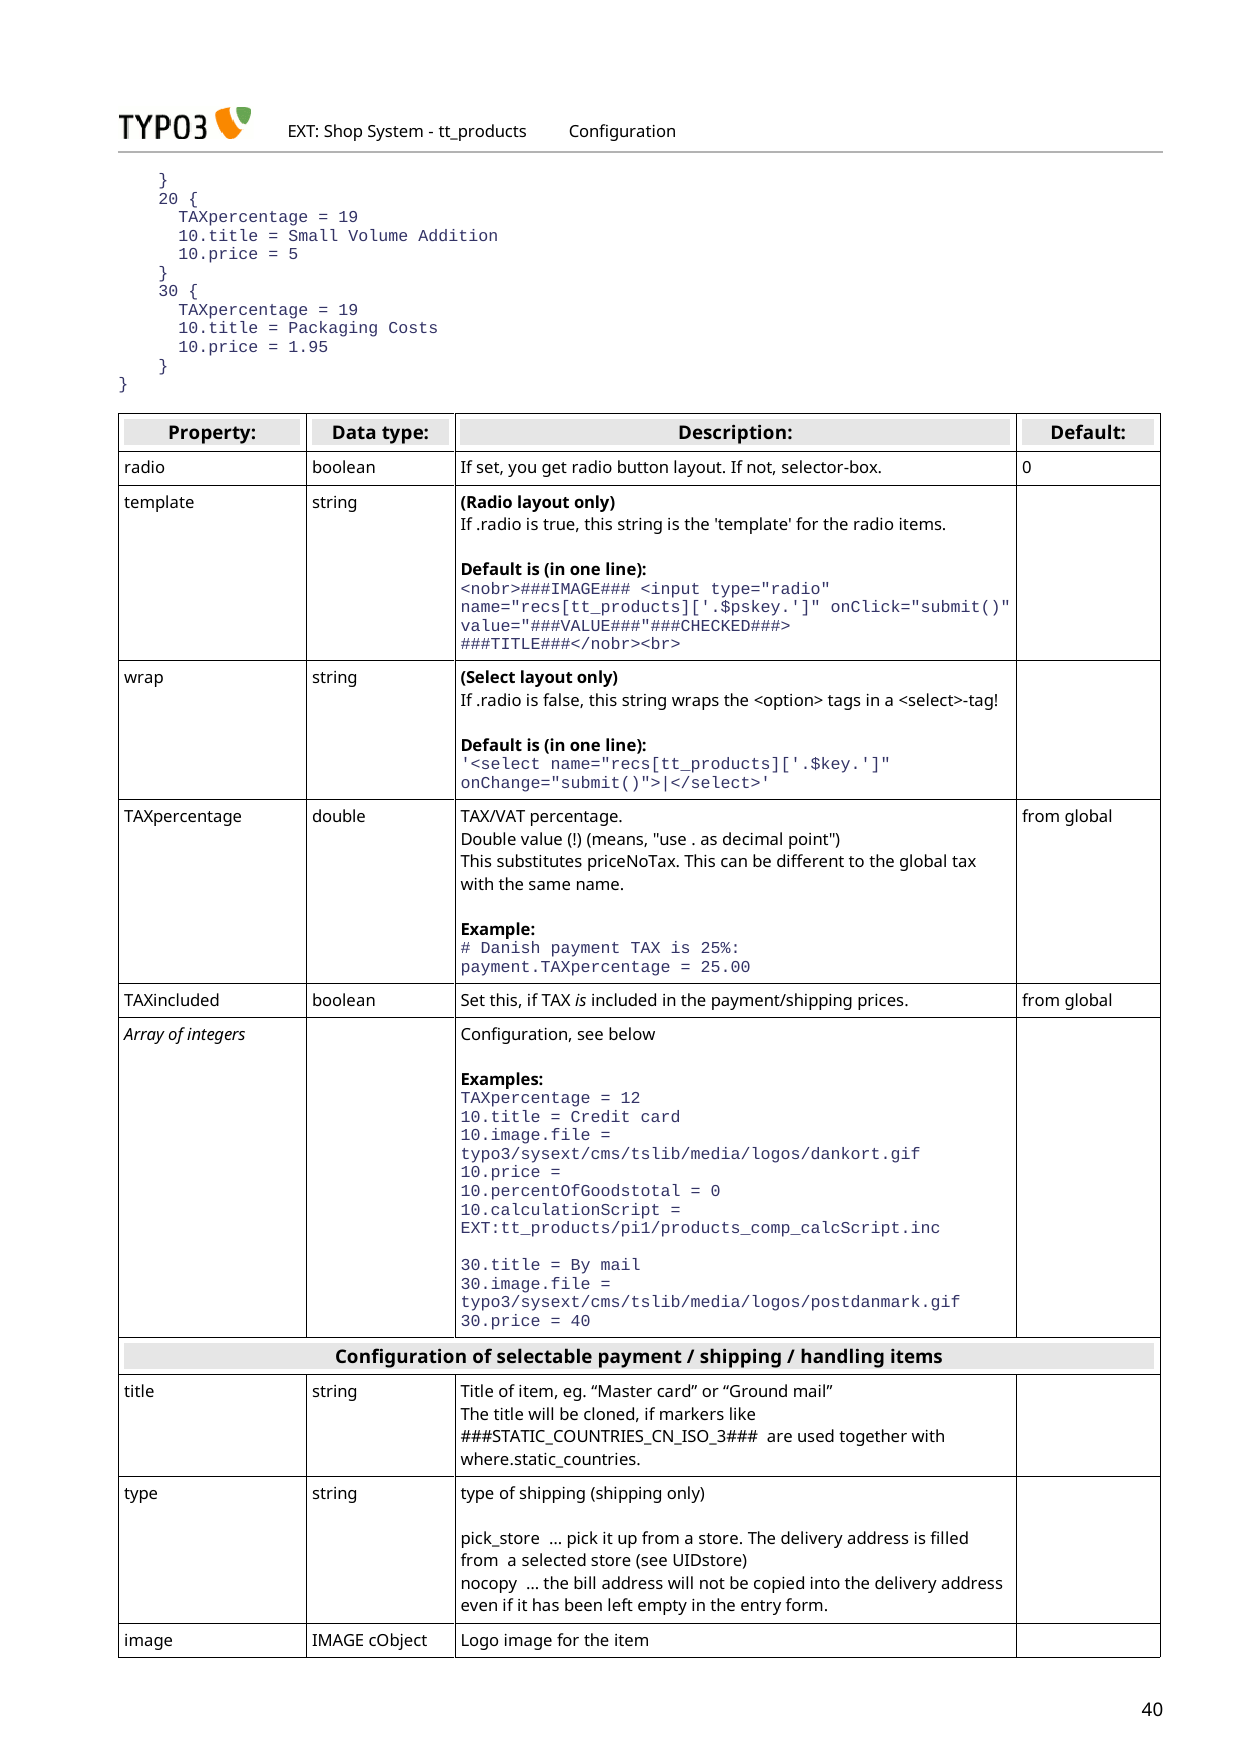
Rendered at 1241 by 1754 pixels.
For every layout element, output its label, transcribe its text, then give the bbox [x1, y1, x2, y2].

text 10.price = 5 [118, 246, 1163, 265]
table_cell IMAGE cObject [307, 1624, 454, 1657]
picture [118, 106, 254, 139]
table_cell [1017, 1375, 1160, 1476]
table_cell radio [119, 452, 306, 485]
table_cell Title of item, eg. “Master card” or “Ground mail” The title will be cloned, if markers like ###STATIC_COUNTRIES_CN_ISO_3### are used together with where.static_countries. [456, 1375, 1016, 1476]
text 30 { [118, 283, 1163, 302]
text 10.price = 1.95 [118, 339, 1163, 357]
table_header Description: [456, 414, 1016, 451]
table_cell string [307, 1477, 454, 1623]
table_cell boolean [307, 452, 454, 485]
table_cell string [307, 1375, 454, 1476]
table_cell template [119, 486, 306, 660]
text } [118, 265, 1163, 283]
table_cell type of shipping (shipping only) pick_store … pick it up from a store. The delivery address is filled from a selected store (see UIDstore) nocopy … the bill address will not be copied into the delivery address even if it has been left empty in the entry form. [456, 1477, 1016, 1623]
text 10.title = Packaging Costs [118, 320, 1163, 339]
table_cell [1017, 1477, 1160, 1623]
table_cell double [307, 800, 454, 983]
table_cell (Select layout only) If .radio is false, this string wraps the <option> tags in a <select>-tag! Default is (in one line): '<select name="recs[tt_products]['.$key.']" onChange="submit()">|</select>' [456, 661, 1016, 799]
text TAXpercentage = 19 [118, 209, 1163, 228]
table_cell [1017, 486, 1160, 660]
table_cell Logo image for the item [456, 1624, 1016, 1657]
table_cell from global [1017, 984, 1160, 1017]
text 10.title = Small Volume Addition [118, 228, 1163, 246]
table_cell type [119, 1477, 306, 1623]
table_cell Configuration, see below Examples: TAXpercentage = 12 10.title = Credit card 10.image.file = typo3/sysext/cms/tslib/media/logos/dankort.gif 10.price = 10.percentOfGoodstotal = 0 10.calculationScript = EXT:tt_products/pi1/products_comp_calcScript.inc 30.title = By mail 30.image.file = typo3/sysext/cms/tslib/media/logos/postdanmark.gif 30.price = 40 [456, 1018, 1016, 1337]
table_cell string [307, 486, 454, 660]
table_cell [1017, 1624, 1160, 1657]
table_cell string [307, 661, 454, 799]
table_cell TAXpercentage [119, 800, 306, 983]
table_cell Configuration of selectable payment / shipping / handling items [119, 1338, 1160, 1374]
table_cell 0 [1017, 452, 1160, 485]
text } [118, 172, 1163, 191]
table_cell Set this, if TAX is included in the payment/shipping prices. [456, 984, 1016, 1017]
table_cell wrap [119, 661, 306, 799]
text } [118, 357, 1163, 376]
text 20 { [118, 191, 1163, 209]
table_cell image [119, 1624, 306, 1657]
table_cell TAX/VAT percentage. Double value (!) (means, "use . as decimal point") This substitutes priceNoTax. This can be different to the global tax with the same name. Example: # Danish payment TAX is 25%: payment.TAXpercentage = 25.00 [456, 800, 1016, 983]
table_cell from global [1017, 800, 1160, 983]
table_cell If set, you get radio button layout. If not, selector-box. [456, 452, 1016, 485]
table_cell [1017, 661, 1160, 799]
text } [118, 376, 1163, 394]
table_header Property: [119, 414, 306, 451]
text TAXpercentage = 19 [118, 302, 1163, 320]
table_header Data type: [307, 414, 454, 451]
table_cell boolean [307, 984, 454, 1017]
table_cell (Radio layout only) If .radio is true, this string is the 'template' for the radio items. Default is (in one line): <nobr>###IMAGE### <input type="radio" name="recs[tt_products]['.$pskey.']" onClick="submit()" value="###VALUE###"###CHECKED###> ###TITLE###</nobr><br> [456, 486, 1016, 660]
table_cell [1017, 1018, 1160, 1337]
table_cell Array of integers [119, 1018, 306, 1337]
table_cell title [119, 1375, 306, 1476]
table_cell [307, 1018, 454, 1337]
table_header Default: [1017, 414, 1160, 451]
table_cell TAXincluded [119, 984, 306, 1017]
